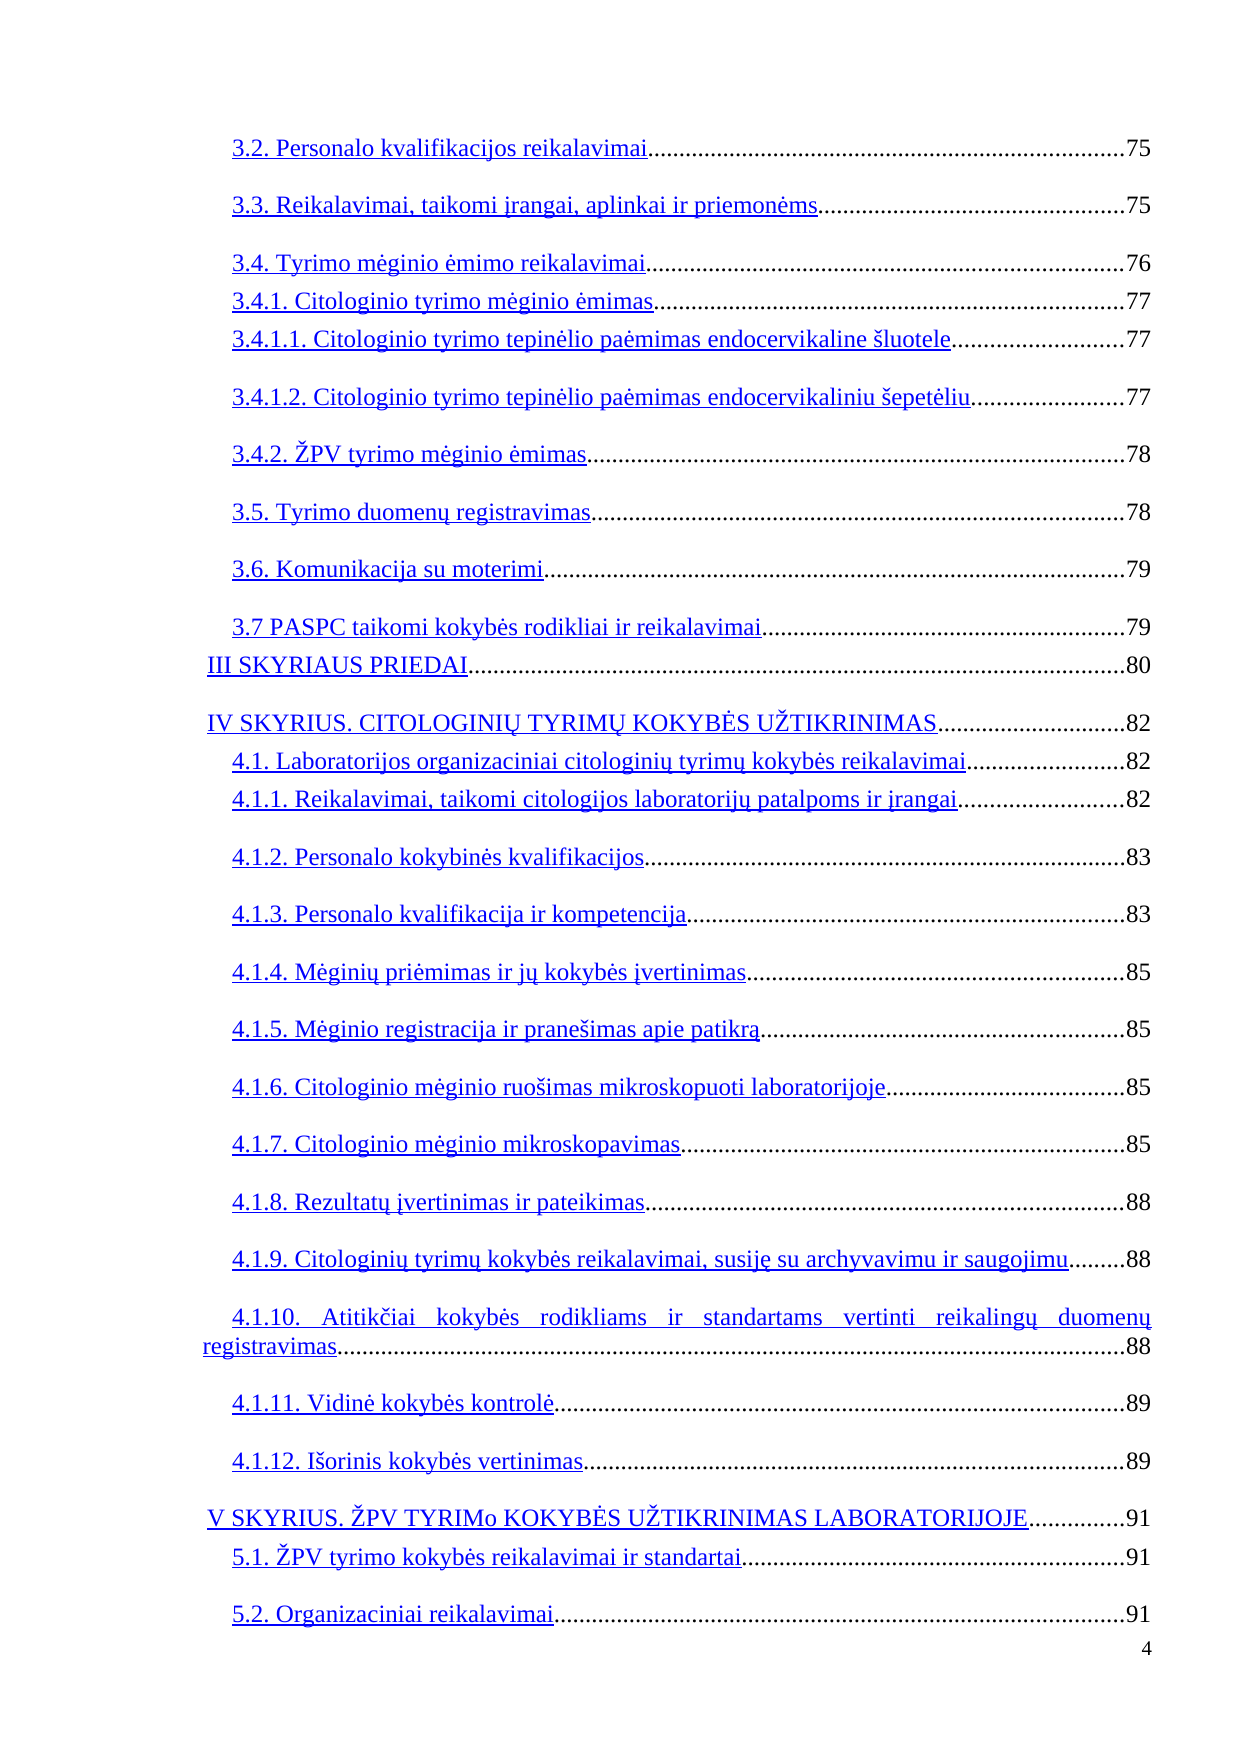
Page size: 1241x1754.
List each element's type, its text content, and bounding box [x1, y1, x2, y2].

text 5.1. ŽPV tyrimo kokybės reikalavimai ir standartai 91 [202, 1542, 1152, 1570]
text 3.2. Personalo kvalifikacijos reikalavimai 75 [202, 133, 1152, 162]
text 4.1.1. Reikalavimai, taikomi citologijos laboratorijų patalpoms ir įrangai 82 [202, 784, 1152, 813]
text 4.1.7. Citologinio mėginio mikroskopavimas 85 [202, 1129, 1152, 1158]
text III SKYRIAUS PRIEDAI 80 [177, 650, 1152, 679]
text V SKYRIUS. ŽPV TYRIMo KOKYBĖS UŽTIKRINIMAS LABORATORIJOJE 91 [177, 1503, 1152, 1532]
text 4.1.4. Mėginių priėmimas ir jų kokybės įvertinimas 85 [202, 957, 1152, 986]
text 3.6. Komunikacija su moterimi 79 [202, 554, 1152, 583]
text 3.4.2. ŽPV tyrimo mėginio ėmimas 78 [202, 439, 1152, 468]
text 4.1.6. Citologinio mėginio ruošimas mikroskopuoti laboratorijoje 85 [202, 1072, 1152, 1101]
text 4.1.5. Mėginio registracija ir pranešimas apie patikrą 85 [202, 1014, 1152, 1043]
text 3.3. Reikalavimai, taikomi įrangai, aplinkai ir priemonėms 75 [202, 190, 1152, 219]
text 4.1. Laboratorijos organizaciniai citologinių tyrimų kokybės reikalavimai 82 [202, 746, 1152, 775]
text 4.1.10. Atitikčiai kokybės rodikliams ir standartams vertinti reikalingų duomenų registravimas 88 [202, 1302, 1152, 1359]
text 4.1.12. Išorinis kokybės vertinimas 89 [202, 1446, 1152, 1474]
text 4.1.9. Citologinių tyrimų kokybės reikalavimai, susiję su archyvavimu ir saugojimu 88 [202, 1244, 1152, 1273]
text IV SKYRIUS. CITOLOGINIŲ TYRIMŲ KOKYBĖS UŽTIKRINIMAS 82 [177, 708, 1152, 737]
text 4.1.2. Personalo kokybinės kvalifikacijos 83 [202, 842, 1152, 871]
text 4.1.3. Personalo kvalifikacija ir kompetencija 83 [202, 899, 1152, 928]
text 3.4.1. Citologinio tyrimo mėginio ėmimas 77 [202, 286, 1152, 315]
text 3.4. Tyrimo mėginio ėmimo reikalavimai 76 [202, 248, 1152, 277]
text 3.4.1.1. Citologinio tyrimo tepinėlio paėmimas endocervikaline šluotele 77 [202, 324, 1152, 353]
text 5.2. Organizaciniai reikalavimai 91 [202, 1599, 1152, 1628]
text 3.7 PASPC taikomi kokybės rodikliai ir reikalavimai 79 [202, 612, 1152, 641]
text 3.4.1.2. Citologinio tyrimo tepinėlio paėmimas endocervikaliniu šepetėliu 77 [202, 382, 1152, 411]
text 3.5. Tyrimo duomenų registravimas 78 [202, 497, 1152, 526]
text 4.1.11. Vidinė kokybės kontrolė 89 [202, 1388, 1152, 1417]
text 4.1.8. Rezultatų įvertinimas ir pateikimas 88 [202, 1187, 1152, 1216]
